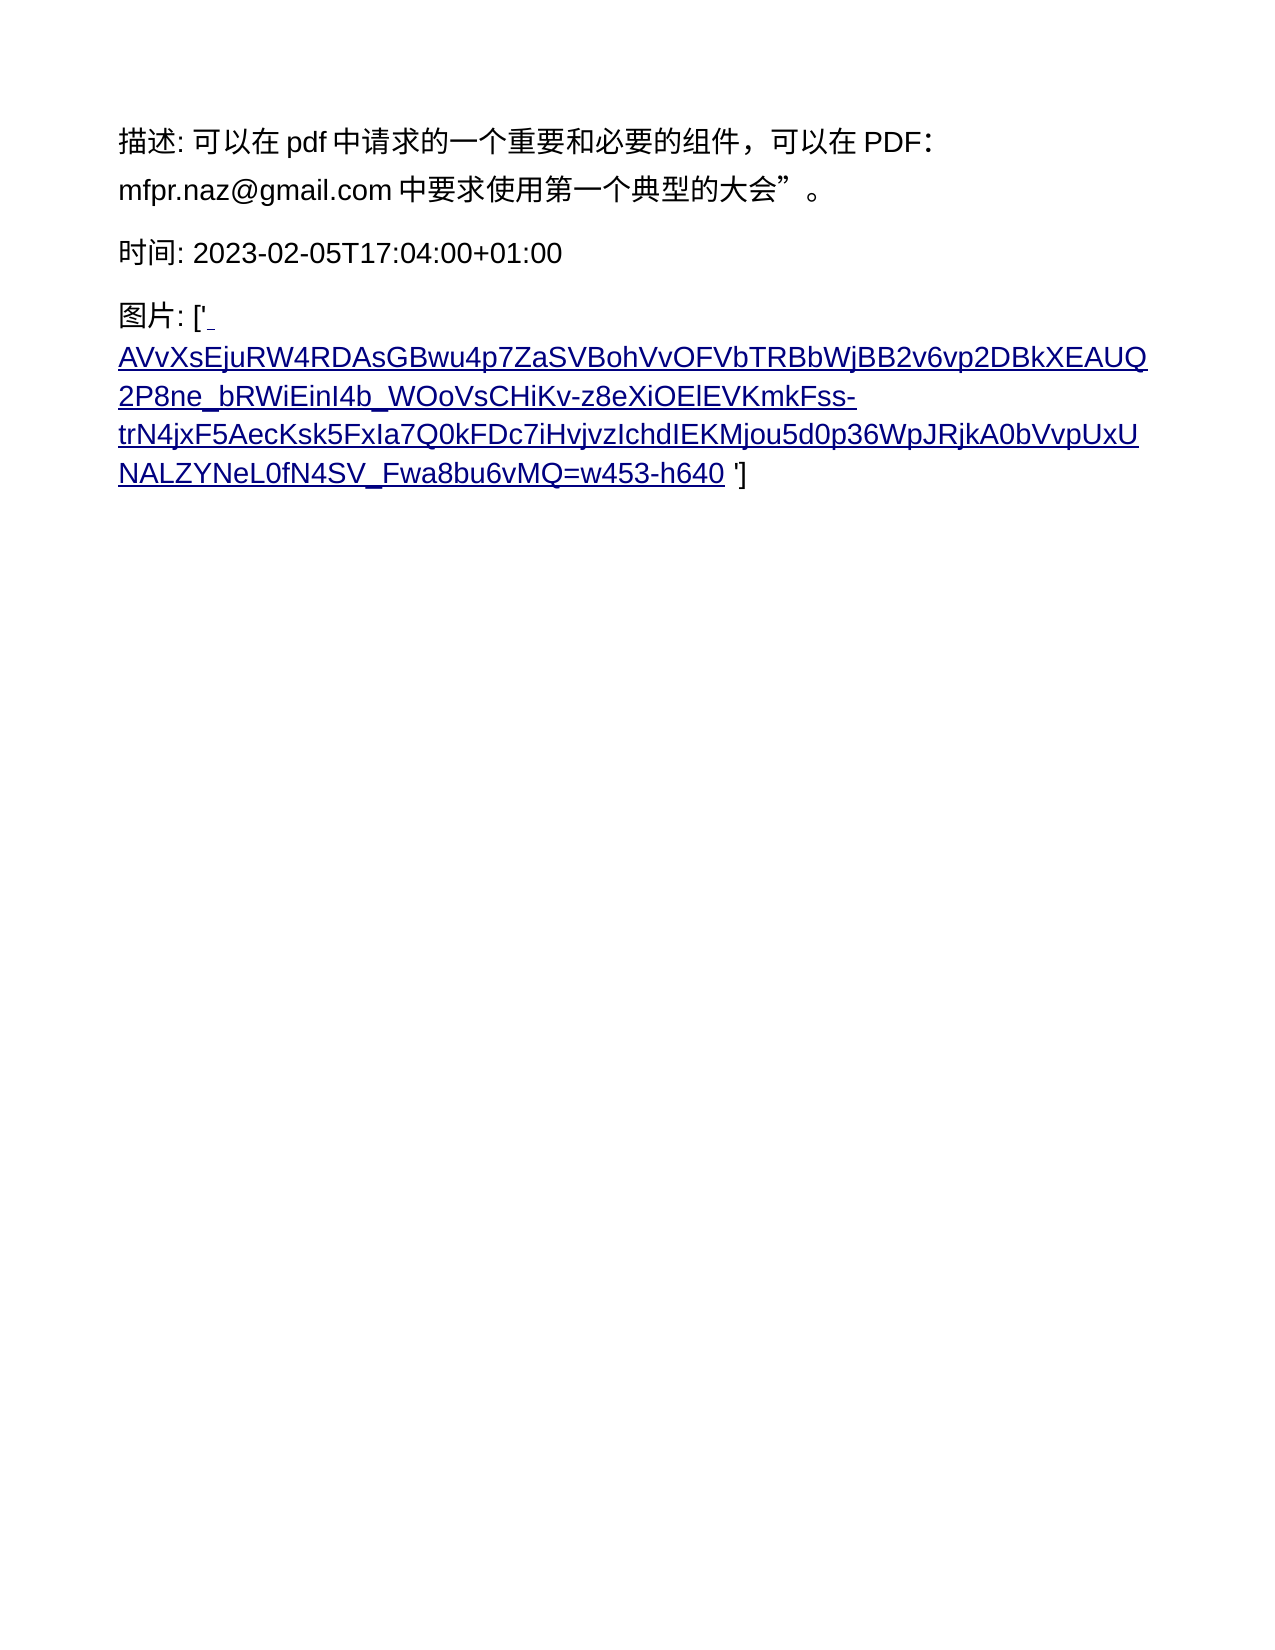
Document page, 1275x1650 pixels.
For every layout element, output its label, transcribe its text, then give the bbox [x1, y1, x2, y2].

text 图片: [' AVvXsEjuRW4RDAsGBwu4p7ZaSVBohVvOFVbTRBbWjBB2v6vp2DBkXEAUQ2P8ne_bRWiEinI4b_WOoVsCHiKv-z8eXiOElEVKmkFss-trN4jxF5AecKsk5FxIa7Q0kFDc7iHvjvzIchdIEKMjou5d0p36WpJRjkA0bVvpUxUNALZYNeL0fN4SV_Fwa8bu6vMQ=w453-h640 '] [118, 293, 1157, 489]
text 时间: 2023-02-05T17:04:00+01:00 [118, 230, 1157, 272]
text 描述: 可以在pdf中请求的一个重要和必要的组件，可以在PDF：mfpr.naz@gmail.com中要求使用第一个典型的大会”。 [118, 118, 1157, 209]
